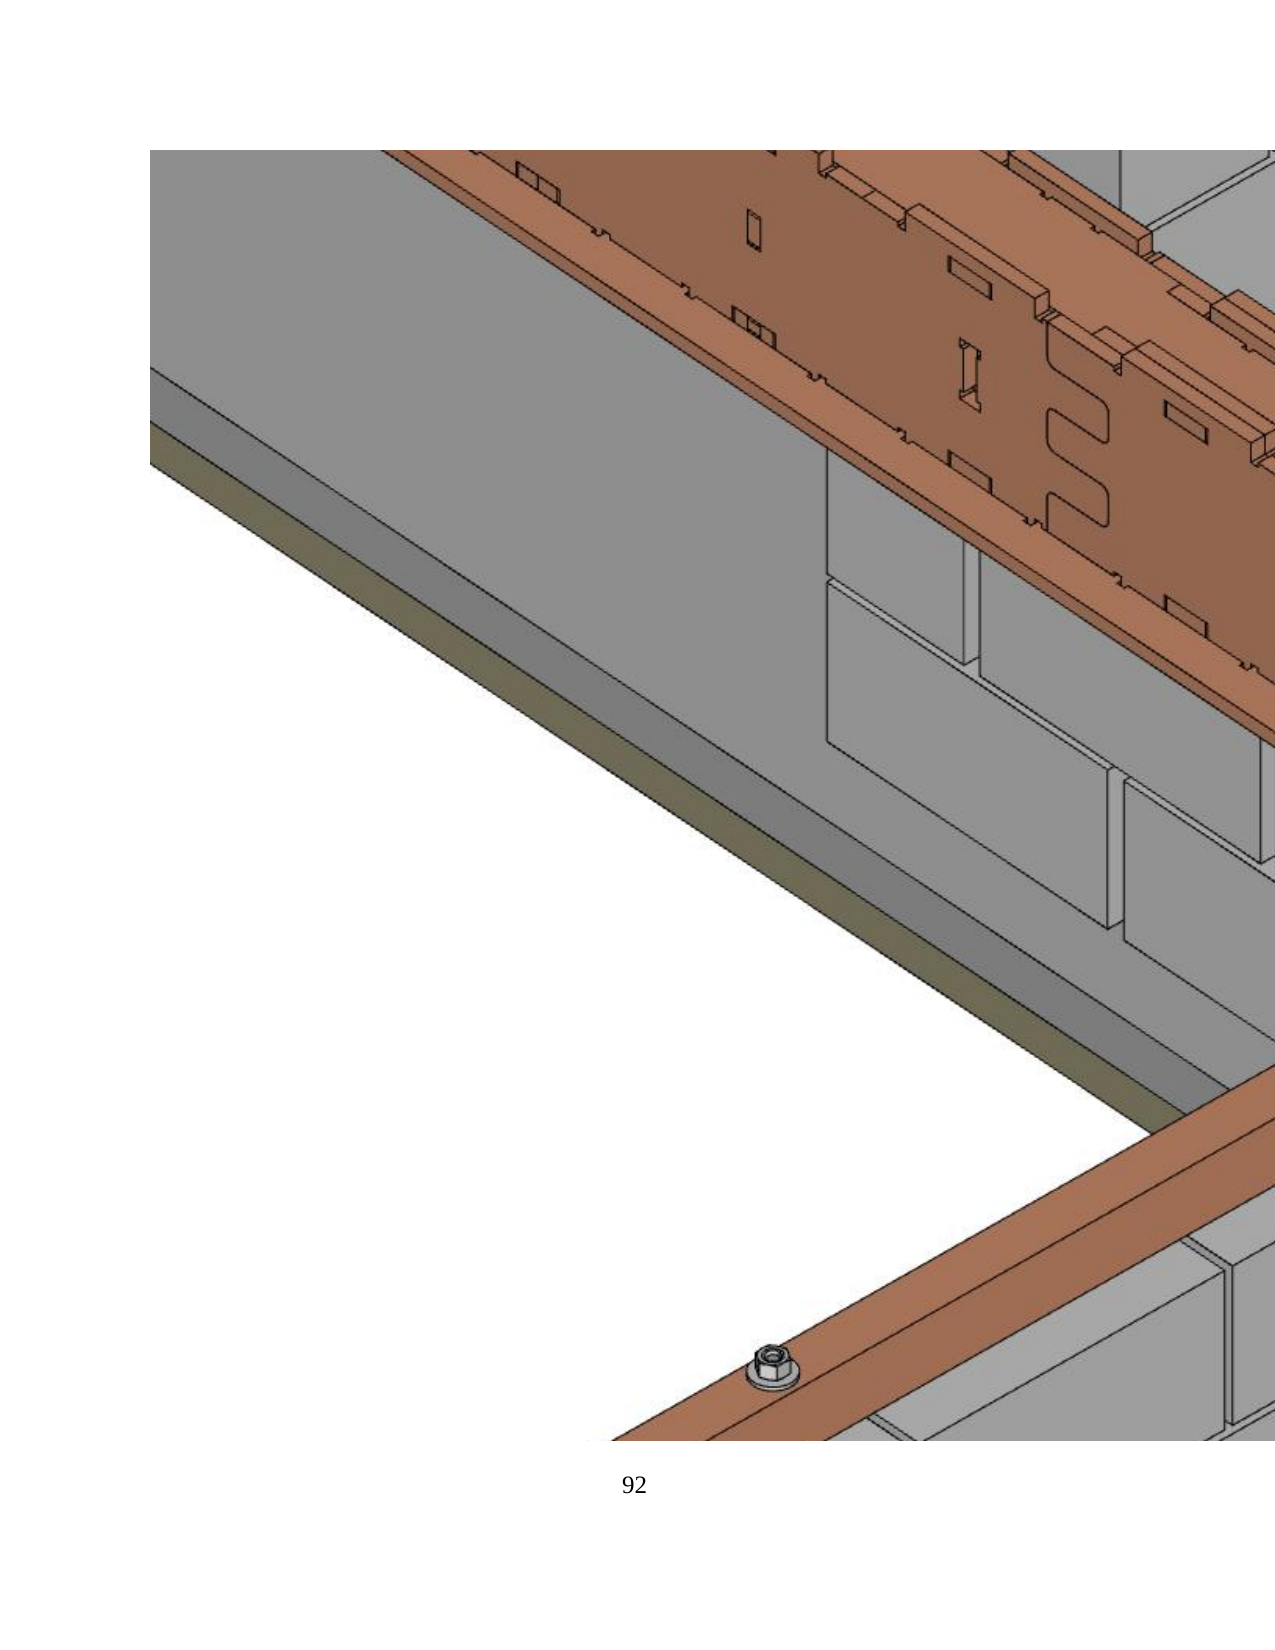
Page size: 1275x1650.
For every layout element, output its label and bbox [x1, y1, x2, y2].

picture [150, 150, 1275, 1441]
